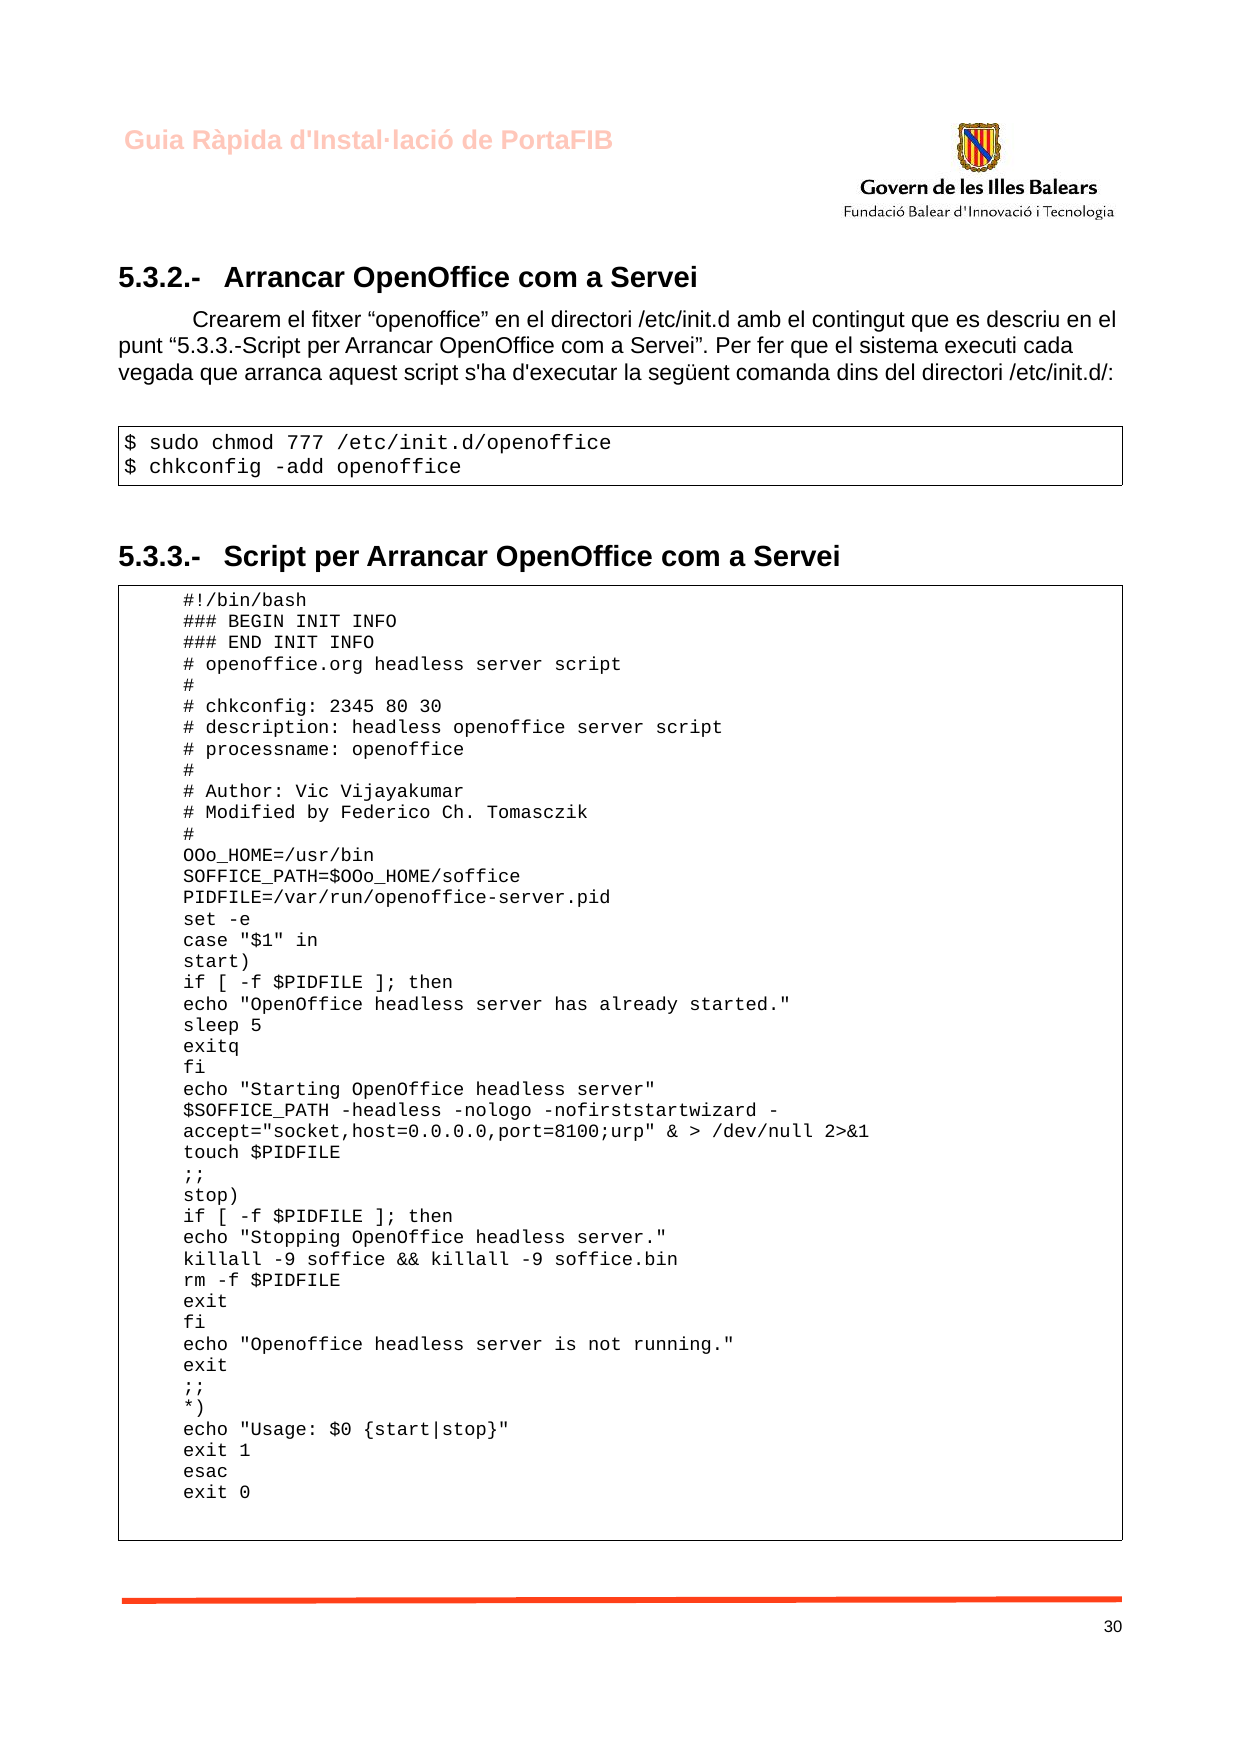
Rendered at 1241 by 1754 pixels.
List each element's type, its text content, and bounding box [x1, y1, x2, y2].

table_header #!/bin/bash ### BEGIN INIT INFO ### END INIT INFO # openoffice.org headless server script # # chkconfig: 2345 80 30 # description: headless openoffice server script # processname: openoffice # # Author: Vic Vijayakumar # Modified by Federico Ch. Tomasczik # OOo_HOME=/usr/bin SOFFICE_PATH=$OOo_HOME/soffice PIDFILE=/var/run/openoffice-server.pid set -e case "$1" in start) if [ -f $PIDFILE ]; then echo "OpenOffice headless server has already started." sleep 5 exitq fi echo "Starting OpenOffice headless server" $SOFFICE_PATH -headless -nologo -nofirststartwizard -accept="socket,host=0.0.0.0,port=8100;urp" & > /dev/null 2>&1 touch $PIDFILE ;; stop) if [ -f $PIDFILE ]; then echo "Stopping OpenOffice headless server." killall -9 soffice && killall -9 soffice.bin rm -f $PIDFILE exit fi echo "Openoffice headless server is not running." exit ;; *) echo "Usage: $0 {start|stop}" exit 1 esac exit 0 [119, 586, 1122, 1540]
text Crearem el fitxer “openoffice” en el directori /etc/init.d amb el contingut que es descriu en el punt “5.3.3.-Script per Arrancar OpenOffice com a Servei”. Per fer que el sistema executi cada vegada que arranca aquest script s'ha d'executar la següent comanda dins del directori /etc/init.d/: [118, 306, 1122, 385]
table_header $ sudo chmod 777 /etc/init.d/openoffice $ chkconfig -add openoffice [119, 427, 1122, 485]
picture [840, 123, 1117, 220]
subtitle Arrancar OpenOffice com a Servei [118, 260, 1122, 293]
subtitle Script per Arrancar OpenOffice com a Servei [118, 539, 1122, 572]
